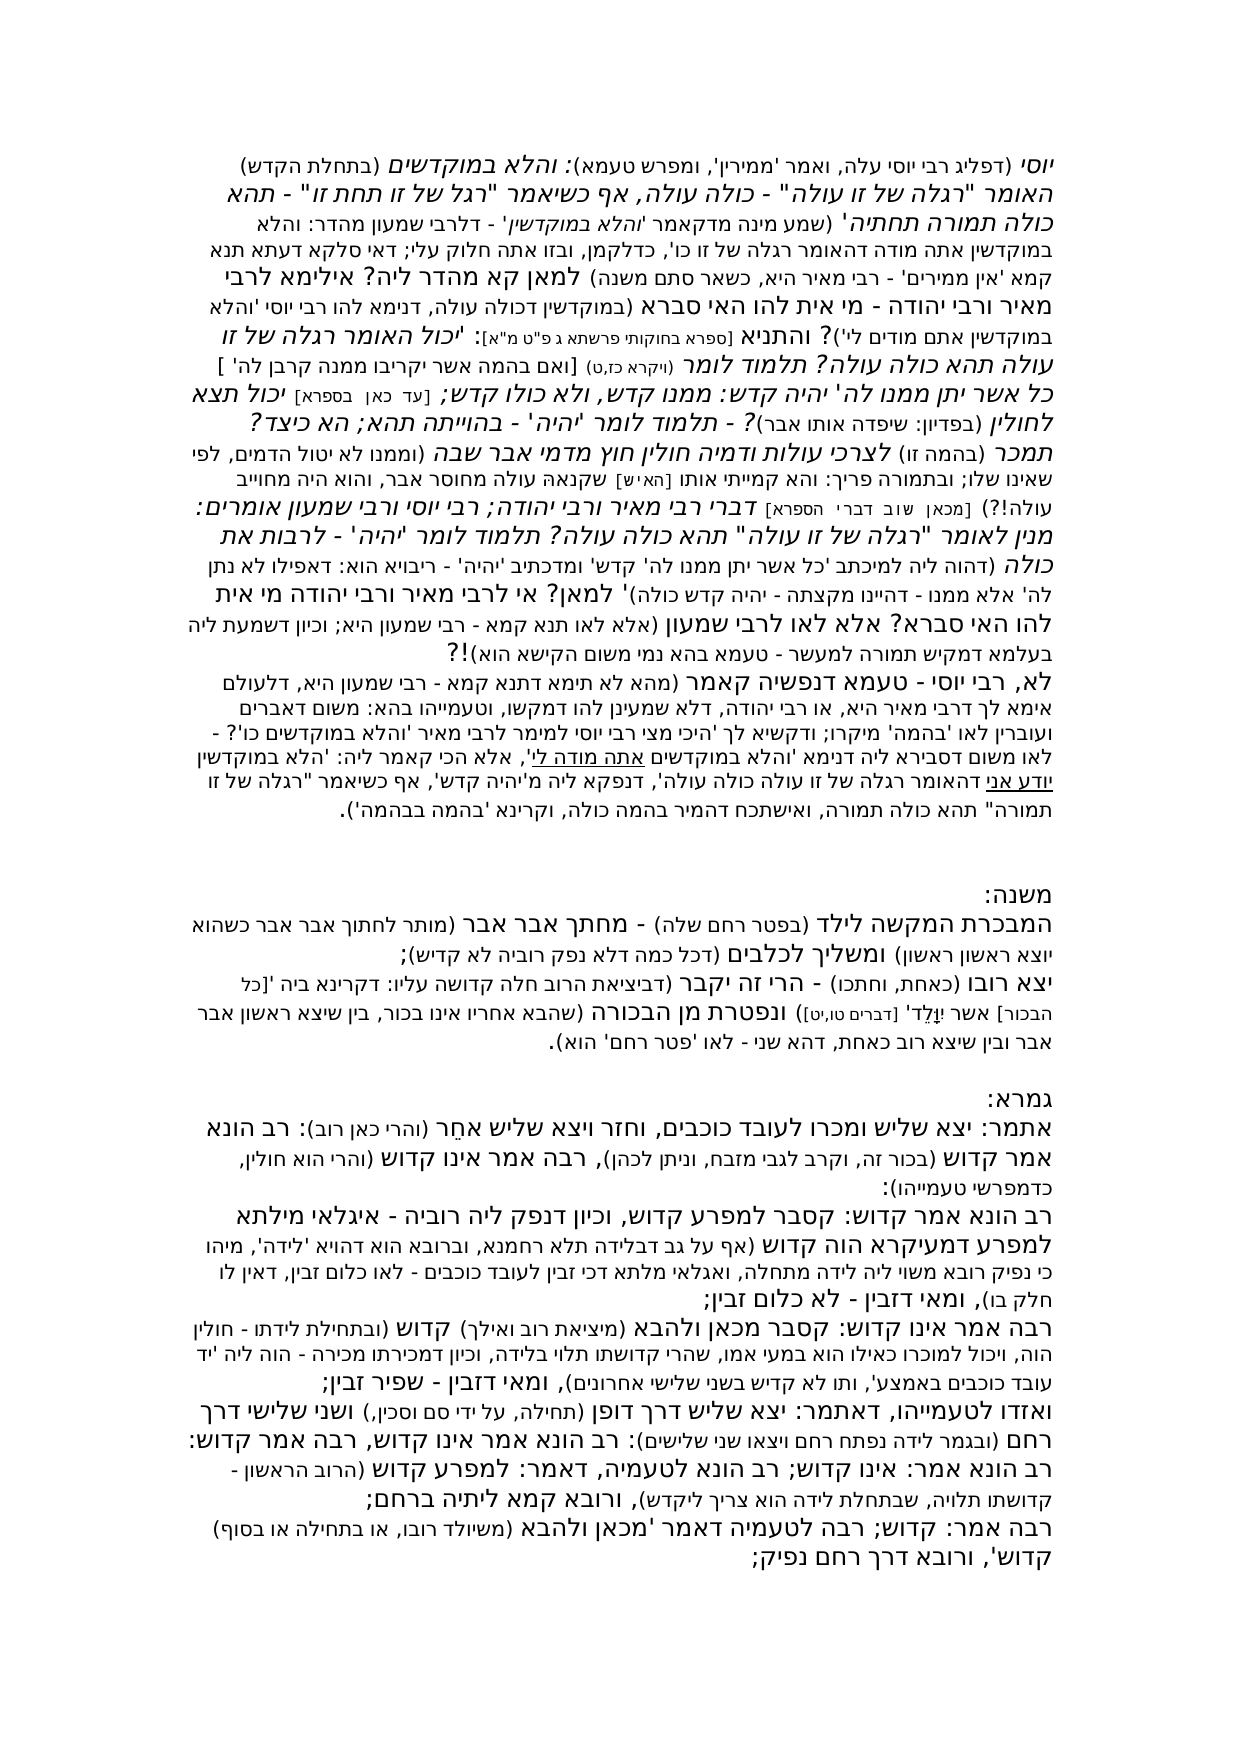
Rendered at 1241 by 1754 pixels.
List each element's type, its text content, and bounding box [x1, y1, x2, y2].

text רב הונא אמר קדוש: קסבר למפרע קדוש, וכיון דנפק ליה רוביה - איגלאי מילתא למפרע דמעיקרא הוה קדוש (אף על גב דבלידה תלא רחמנא, וברובא הוא דהויא 'לידה', מיהו כי נפיק רובא משוי ליה לידה מתחלה, ואגלאי מלתא דכי זבין לעובד כוכבים - לאו כלום זבין, דאין לו חלק בו), ומאי דזבין - לא כלום זבין; [187, 1201, 1053, 1313]
text משנה: [187, 880, 1053, 909]
text רבה אמר: קדוש; רבה לטעמיה דאמר 'מכאן ולהבא (משיולד רובו, או בתחילה או בסוף) קדוש', ורובא דרך רחם נפיק; [187, 1513, 1053, 1571]
text המבכרת המקשה לילד (בפטר רחם שלה) - מחתך אבר אבר (מותר לחתוך אבר אבר כשהוא יוצא ראשון ראשון) ומשליך לכלבים (דכל כמה דלא נפק רוביה לא קדיש); [187, 909, 1053, 968]
text אתמר: יצא שליש ומכרו לעובד כוכבים, וחזר ויצא שליש אחֵר (והרי כאן רוב): רב הונא אמר קדוש (בכור זה, וקרב לגבי מזבח, וניתן לכהן), רבה אמר אינו קדוש (והרי הוא חולין, כדמפרשי טעמייהו): [187, 1113, 1053, 1201]
text רב הונא אמר: אינו קדוש; רב הונא לטעמיה, דאמר: למפרע קדוש (הרוב הראשון - קדושתו תלויה, שבתחלת לידה הוא צריך ליקדש), ורובא קמא ליתיה ברחם; [187, 1454, 1053, 1513]
text גמרא: [187, 1084, 1053, 1113]
text לא, רבי יוסי - טעמא דנפשיה קאמר (מהא לא תימא דתנא קמא - רבי שמעון היא, דלעולם אימא לך דרבי מאיר היא, או רבי יהודה, דלא שמעינן להו דמקשו, וטעמייהו בהא: משום דאברים ועוברין לאו 'בהמה' מיקרו; ודקשיא לך 'היכי מצי רבי יוסי למימר לרבי מאיר 'והלא במוקדשים כו'? - לאו משום דסבירא ליה דנימא 'והלא במוקדשים אתה מודה לי', אלא הכי קאמר ליה: 'הלא במוקדשין יודע אני דהאומר רגלה של זו עולה כולה עולה', דנפקא ליה מ'יהיה קדש', אף כשיאמר "רגלה של זו תמורה" תהא כולה תמורה, ואישתכח דהמיר בהמה כולה, וקרינא 'בהמה בבהמה'). [187, 667, 1053, 823]
text רבה אמר אינו קדוש: קסבר מכאן ולהבא (מיציאת רוב ואילך) קדוש (ובתחילת לידתו - חולין הוה, ויכול למוכרו כאילו הוא במעי אמו, שהרי קדושתו תלוי בלידה, וכיון דמכירתו מכירה - הוה ליה 'יד עובד כוכבים באמצע', ותו לא קדיש בשני שלישי אחרונים), ומאי דזבין - שפיר זבין; [187, 1313, 1053, 1396]
text יוסי (דפליג רבי יוסי עלה, ואמר 'ממירין', ומפרש טעמא): והלא במוקדשים (בתחלת הקדש) האומר "רגלה של זו עולה" - כולה עולה, אף כשיאמר "רגל של זו תחת זו" - תהא כולה תמורה תחתיה' (שמע מינה מדקאמר 'והלא במוקדשין' - דלרבי שמעון מהדר: והלא במוקדשין אתה מודה דהאומר רגלה של זו כו', כדלקמן, ובזו אתה חלוק עלי; דאי סלקא דעתא תנא קמא 'אין ממירים' - רבי מאיר היא, כשאר סתם משנה) למאן קא מהדר ליה? אילימא לרבי מאיר ורבי יהודה - מי אית להו האי סברא (במוקדשין דכולה עולה, דנימא להו רבי יוסי 'והלא במוקדשין אתם מודים לי')? והתניא [ספרא בחוקותי פרשתא ג פ"ט מ"א]: 'יכול האומר רגלה של זו עולה תהא כולה עולה? תלמוד לומר (ויקרא כז,ט) [ואם בהמה אשר יקריבו ממנה קרבן לה' ] כל אשר יתן ממנו לה' יהיה קדש: ממנו קדש, ולא כולו קדש; [עד כאן בספרא] יכול תצא לחולין (בפדיון: שיפדה אותו אבר)? - תלמוד לומר 'יהיה' - בהוייתה תהא; הא כיצד? תמכר (בהמה זו) לצרכי עולות ודמיה חולין חוץ מדמי אבר שבה (וממנו לא יטול הדמים, לפי שאינו שלו; ובתמורה פריך: והא קמייתי אותו [האיש] שקנאהּ עולה מחוסר אבר, והוא היה מחוייב עולה!?) [מכאן שוב דברי הספרא] דברי רבי מאיר ורבי יהודה; רבי יוסי ורבי שמעון אומרים: מנין לאומר "רגלה של זו עולה" תהא כולה עולה? תלמוד לומר 'יהיה' - לרבות את כולה (דהוה ליה למיכתב 'כל אשר יתן ממנו לה' קדש' ומדכתיב 'יהיה' - ריבויא הוא: דאפילו לא נתן לה' אלא ממנו - דהיינו מקצתה - יהיה קדש כולה)' למאן? אי לרבי מאיר ורבי יהודה מי אית להו האי סברא? אלא לאו לרבי שמעון (אלא לאו תנא קמא - רבי שמעון היא; וכיון דשמעת ליה בעלמא דמקיש תמורה למעשר - טעמא בהא נמי משום הקישא הוא)!? [187, 150, 1053, 667]
text יצא רובו (כאחת, וחתכו) - הרי זה יקבר (דביציאת הרוב חלה קדושה עליו: דקרינא ביה '[כל הבכור] אשר יִוָּלֵד' [דברים טו,יט]) ונפטרת מן הבכורה (שהבא אחריו אינו בכור, בין שיצא ראשון אבר אבר ובין שיצא רוב כאחת, דהא שני - לאו 'פטר רחם' הוא). [187, 968, 1053, 1056]
text ואזדו לטעמייהו, דאתמר: יצא שליש דרך דופן (תחילה, על ידי סם וסכין,) ושני שלישי דרך רחם (ובגמר לידה נפתח רחם ויצאו שני שלישים): רב הונא אמר אינו קדוש, רבה אמר קדוש: [187, 1396, 1053, 1454]
